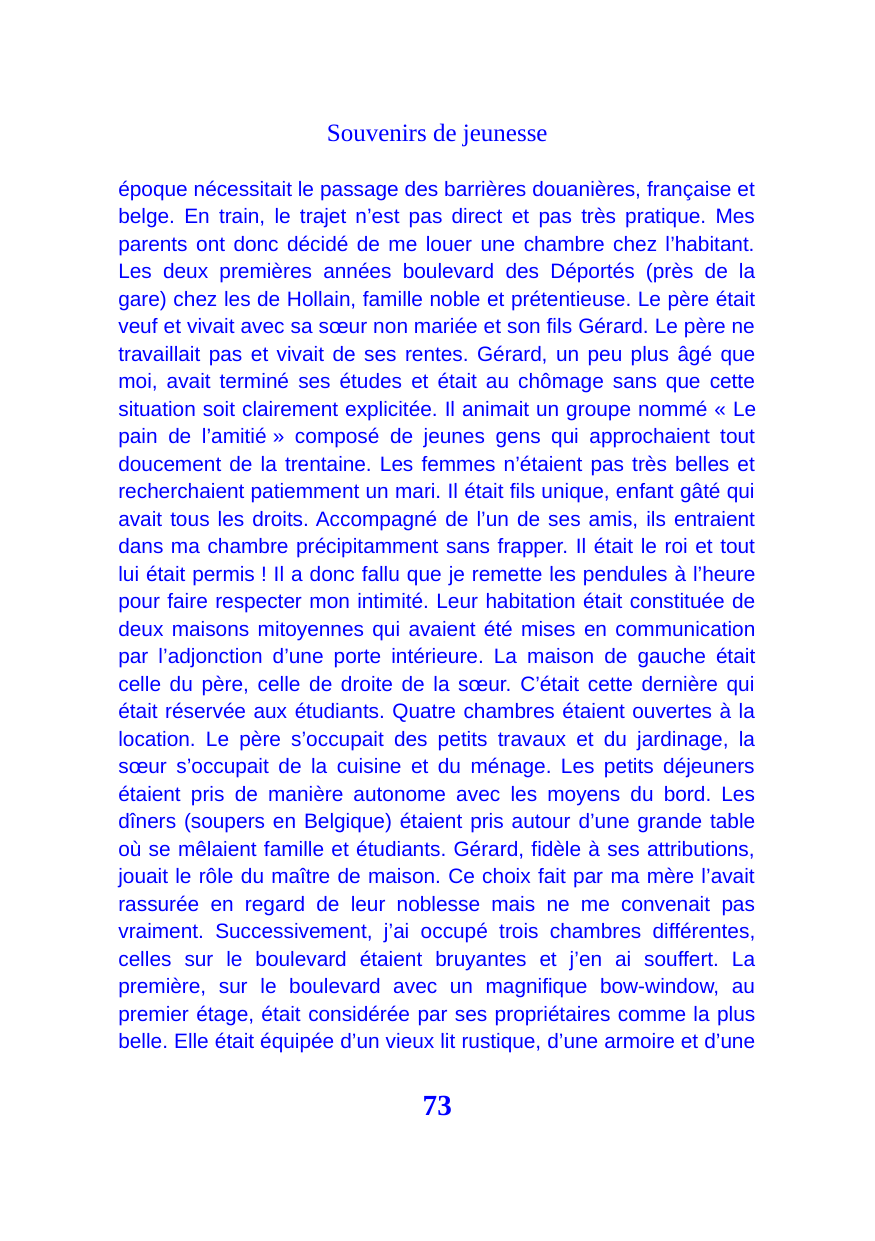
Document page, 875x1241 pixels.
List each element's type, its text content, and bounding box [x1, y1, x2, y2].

text époque nécessitait le passage des barrières douanières, française et belge. En train, le trajet n’est pas direct et pas très pratique. Mes parents ont donc décidé de me louer une chambre chez l’habitant. Les deux premières années boulevard des Déportés (près de la gare) chez les de Hollain, famille noble et prétentieuse. Le père était veuf et vivait avec sa sœur non mariée et son fils Gérard. Le père ne travaillait pas et vivait de ses rentes. Gérard, un peu plus âgé que moi, avait terminé ses études et était au chômage sans que cette situation soit clairement explicitée. Il animait un groupe nommé « Le pain de l’amitié » composé de jeunes gens qui approchaient tout doucement de la trentaine. Les femmes n’étaient pas très belles et recherchaient patiemment un mari. Il était fils unique, enfant gâté qui avait tous les droits. Accompagné de l’un de ses amis, ils entraient dans ma chambre précipitamment sans frapper. Il était le roi et tout lui était permis ! Il a donc fallu que je remette les pendules à l’heure pour faire respecter mon intimité. Leur habitation était constituée de deux maisons mitoyennes qui avaient été mises en communication par l’adjonction d’une porte intérieure. La maison de gauche était celle du père, celle de droite de la sœur. C’était cette dernière qui était réservée aux étudiants. Quatre chambres étaient ouvertes à la location. Le père s’occupait des petits travaux et du jardinage, la sœur s’occupait de la cuisine et du ménage. Les petits déjeuners étaient pris de manière autonome avec les moyens du bord. Les dîners (soupers en Belgique) étaient pris autour d’une grande table où se mêlaient famille et étudiants. Gérard, fidèle à ses attributions, jouait le rôle du maître de maison. Ce choix fait par ma mère l’avait rassurée en regard de leur noblesse mais ne me convenait pas vraiment. Successivement, j’ai occupé trois chambres différentes, celles sur le boulevard étaient bruyantes et j’en ai souffert. La première, sur le boulevard avec un magnifique bow-window, au premier étage, était considérée par ses propriétaires comme la plus belle. Elle était équipée d’un vieux lit rustique, d’une armoire et d’une [118, 176, 756, 1053]
